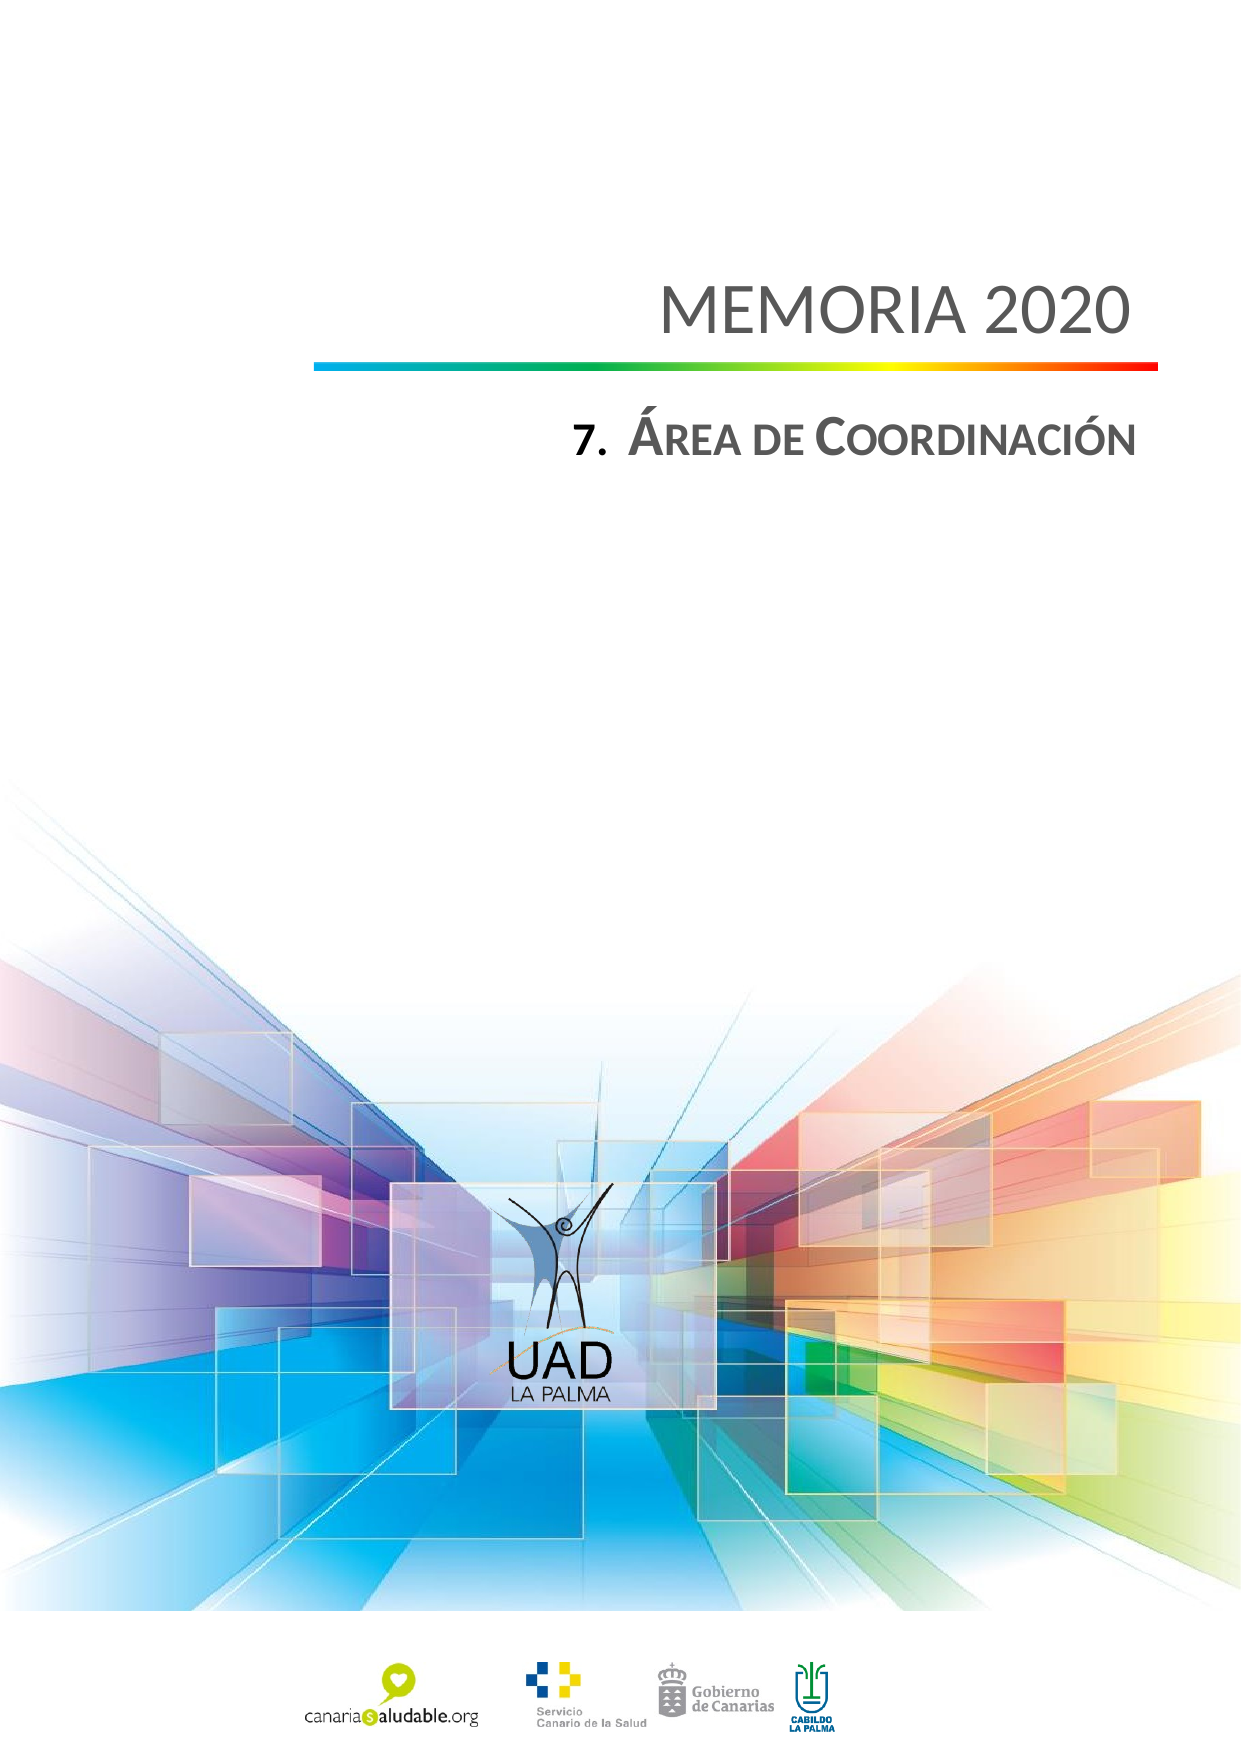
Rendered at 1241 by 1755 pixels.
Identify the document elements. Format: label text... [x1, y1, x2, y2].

list ÁREA DE COORDINACIÓN [573, 399, 1205, 470]
text MEMORIA 2020 [658, 265, 1205, 350]
